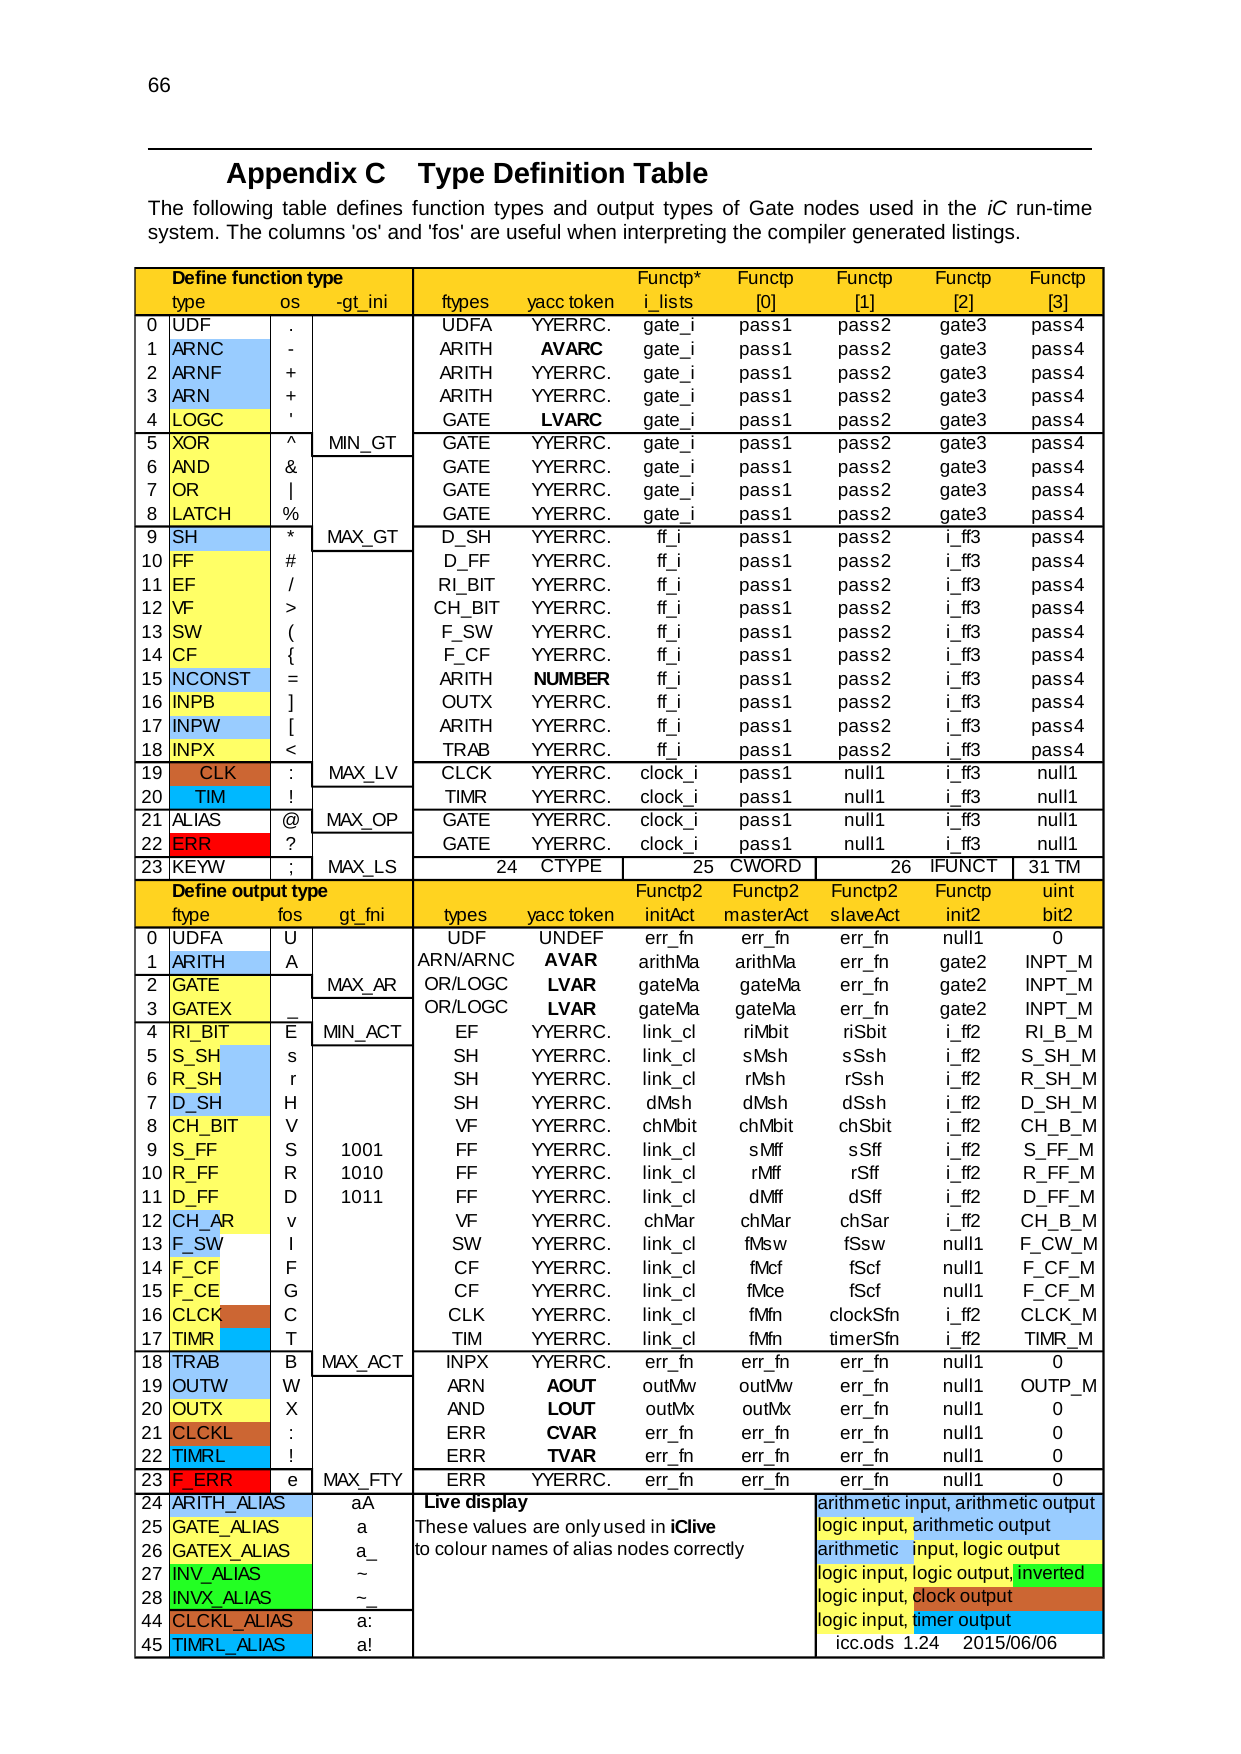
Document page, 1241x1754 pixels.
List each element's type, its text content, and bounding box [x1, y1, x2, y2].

text The following table defines function types and output types of Gate nodes used in the iC run-time system. The columns 'os' and 'fos' are useful when interpreting the compiler generated listings. [148, 197, 1092, 244]
subtitle Appendix C Type Definition Table [148, 150, 1092, 197]
